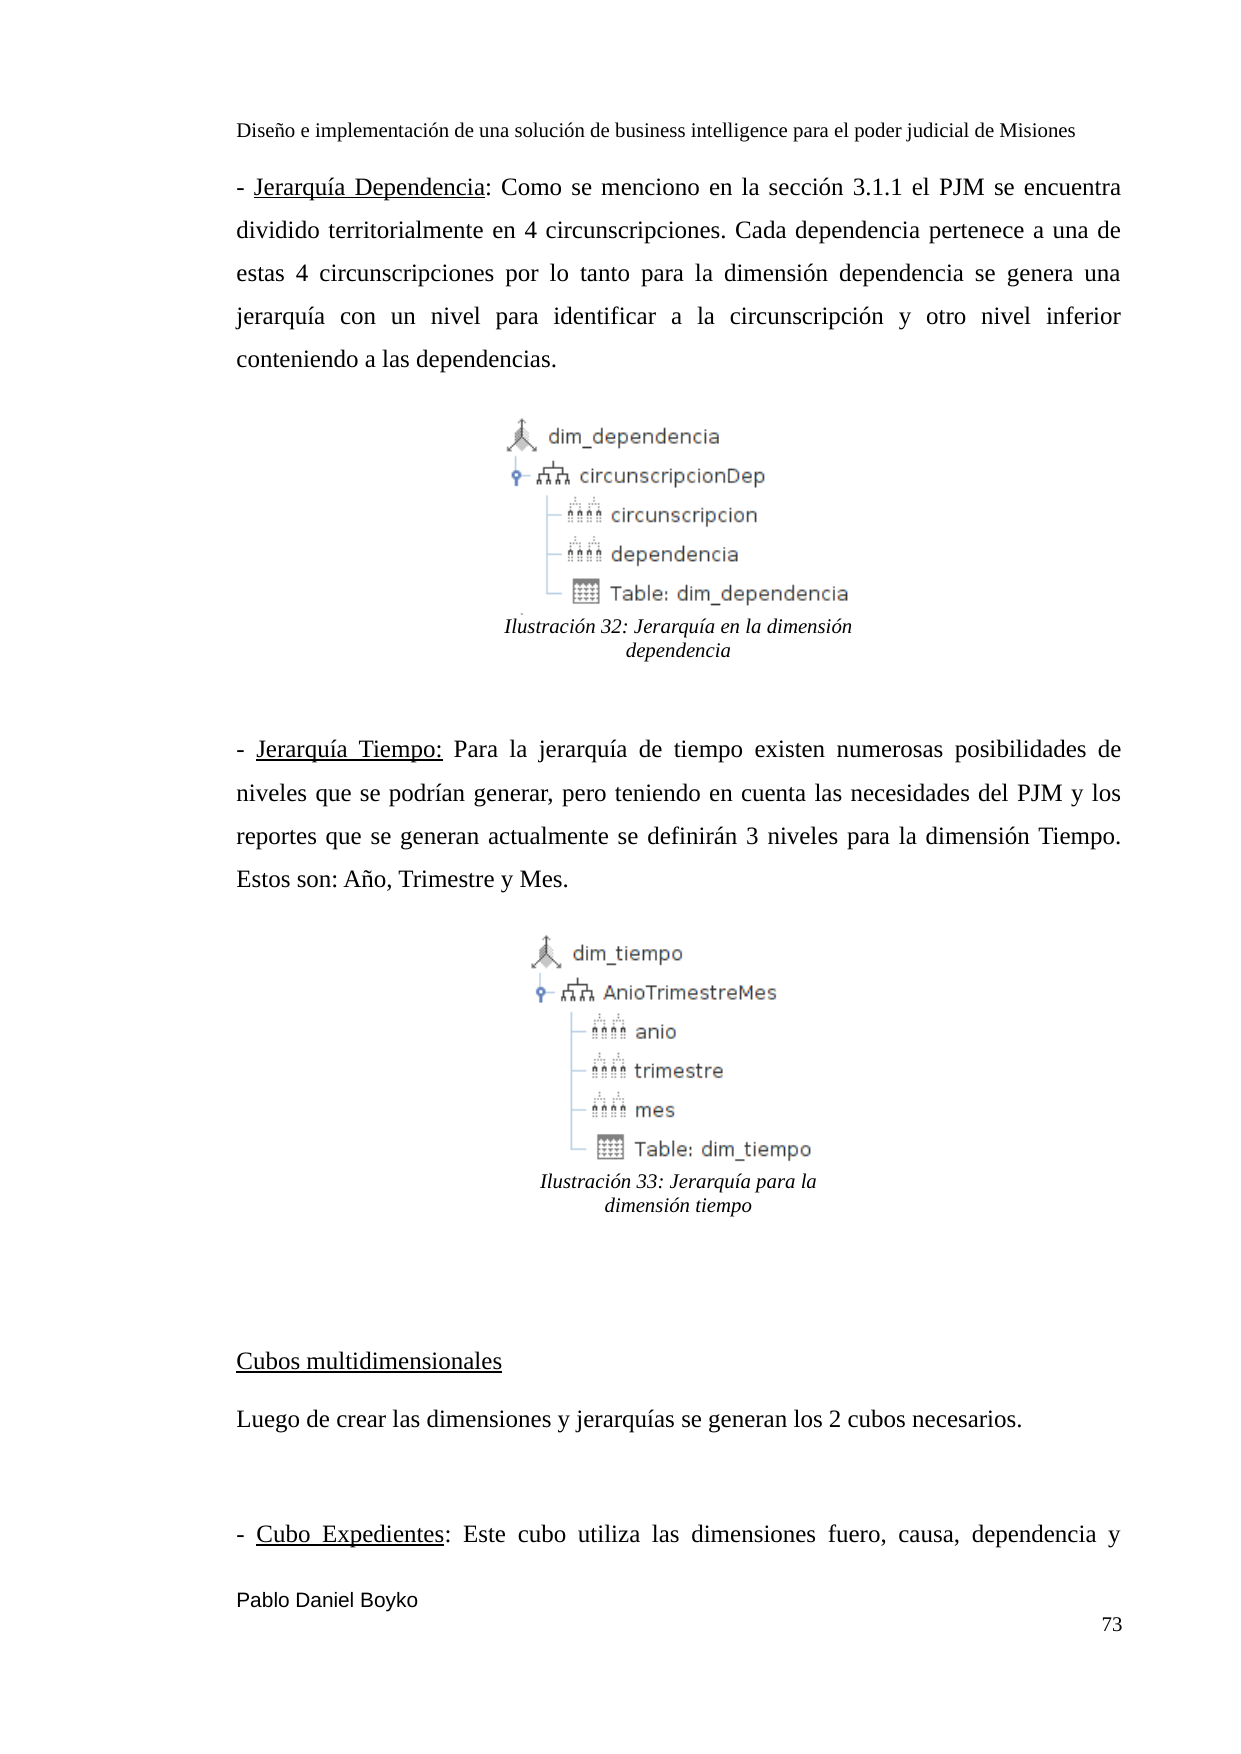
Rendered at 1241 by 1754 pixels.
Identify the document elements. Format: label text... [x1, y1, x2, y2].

text Luego de crear las dimensiones y jerarquías se generan los 2 cubos necesarios. [236, 1404, 1122, 1433]
text - Cubo Expedientes: Este cubo utiliza las dimensiones fuero, causa, dependencia y [236, 1519, 1122, 1548]
text Ilustración 33: Jerarquía para la dimensión tiempo [528, 1169, 831, 1217]
picture [527, 934, 831, 1169]
text Ilustración 32: Jerarquía en la dimensión dependencia [502, 615, 857, 662]
text - Jerarquía Tiempo: Para la jerarquía de tiempo existen numerosas posibilidades de niveles que se podrían generar, pero teniendo en cuenta las necesidades del PJM y los reportes que se generan actualmente se definirán 3 niveles para la dimensión Tiempo. Estos son: Año, Trimestre y Mes. [236, 734, 1122, 893]
text Cubos multidimensionales [236, 1346, 1122, 1375]
text - Jerarquía Dependencia: Como se menciono en la sección 3.1.1 el PJM se encuentra dividido territorialmente en 4 circunscripciones. Cada dependencia pertenece a una de estas 4 circunscripciones por lo tanto para la dimensión dependencia se genera una jerarquía con un nivel para identificar a la circunscripción y otro nivel inferior conteniendo a las dependencias. [236, 172, 1122, 373]
picture [501, 414, 857, 615]
